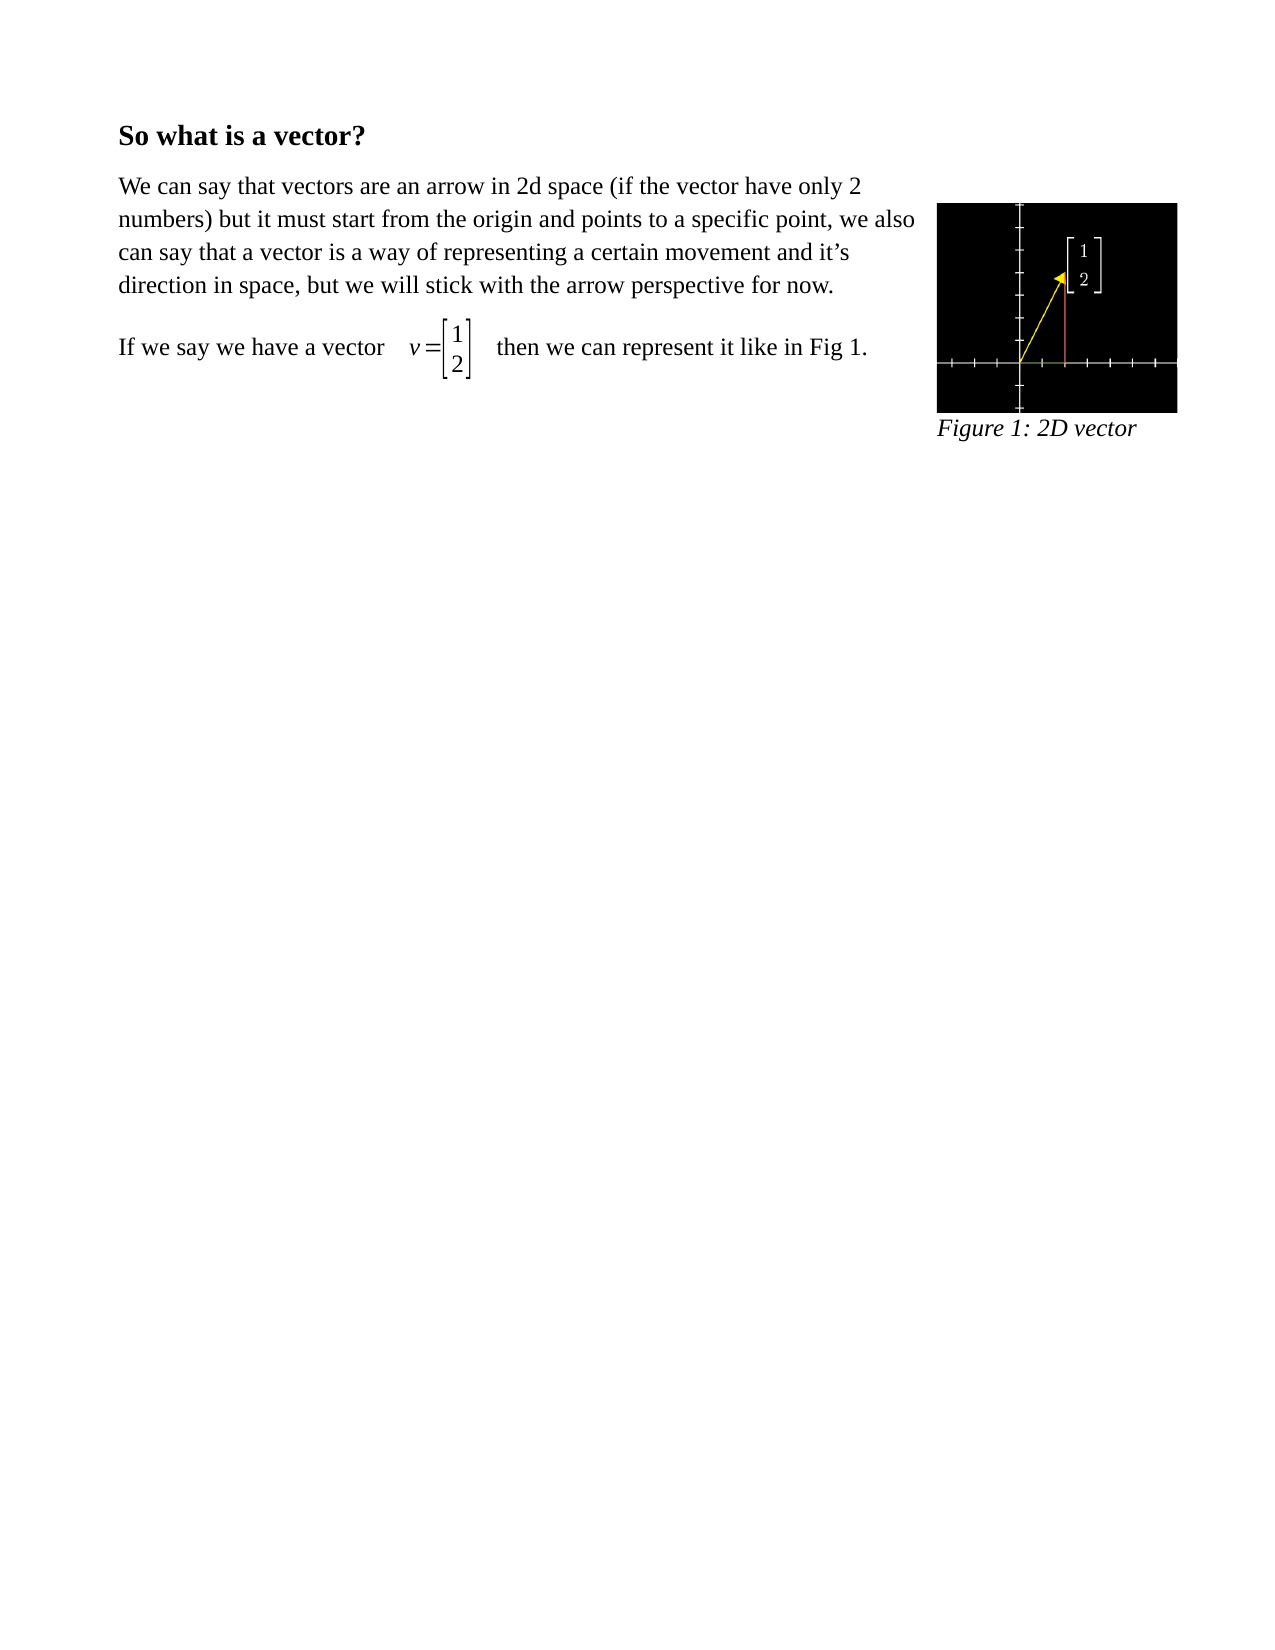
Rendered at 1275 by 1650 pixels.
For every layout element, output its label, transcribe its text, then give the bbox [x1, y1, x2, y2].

text So what is a vector? [118, 118, 1157, 152]
text Figure 1: 2D vector [937, 413, 1178, 441]
text If we say we have a vector then we can represent it like in Fig 1. [118, 318, 936, 381]
text We can say that vectors are an arrow in 2d space (if the vector have only 2 numbers) but it must start from the origin and points to a specific point, we also can say that a vector is a way of representing a certain movement and it’s direction in space, but we will stick with the arrow perspective for now. [118, 171, 1178, 299]
picture [936, 203, 1178, 413]
